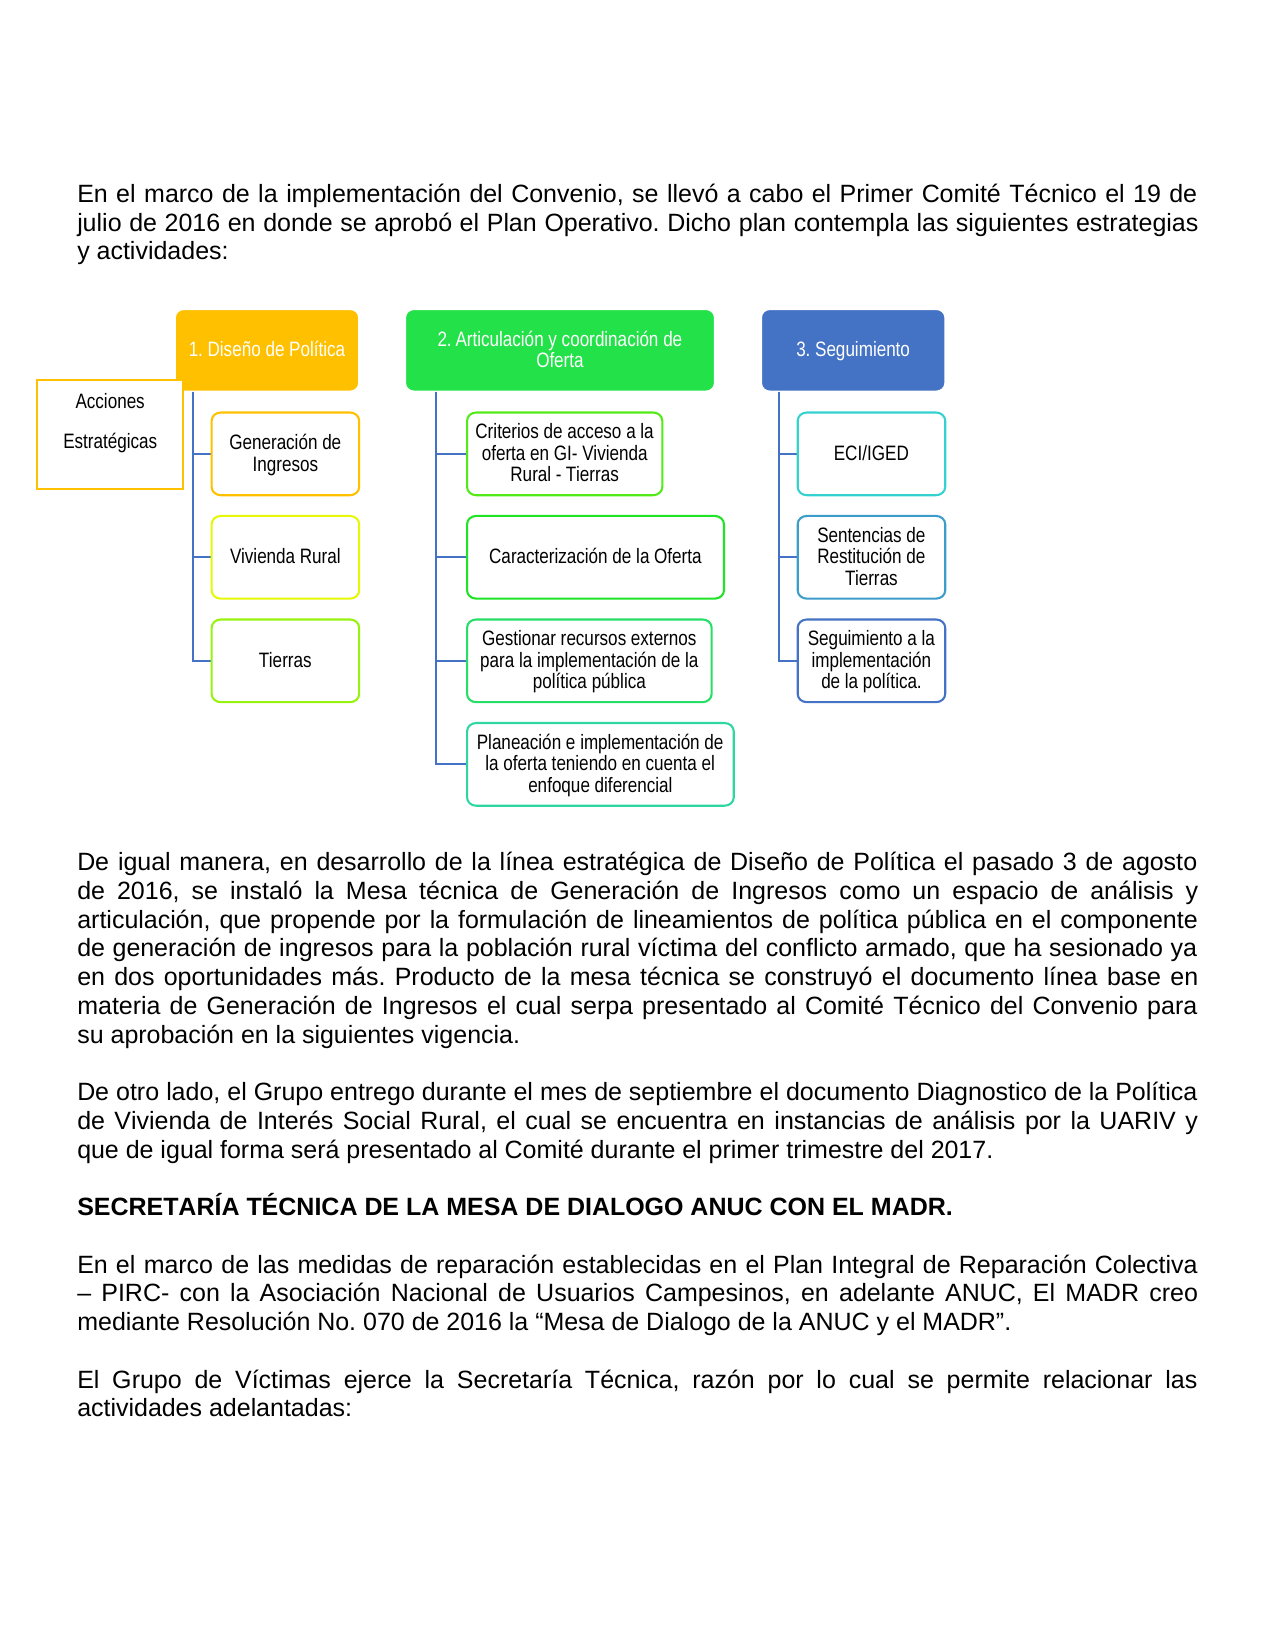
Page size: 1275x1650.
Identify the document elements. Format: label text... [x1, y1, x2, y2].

text SECRETARÍA TÉCNICA DE LA MESA DE DIALOGO ANUC CON EL MADR. [77, 1192, 1200, 1221]
text El Grupo de Víctimas ejerce la Secretaría Técnica, razón por lo cual se permite relacionar las actividades adelantadas: [77, 1364, 1200, 1422]
text En el marco de las medidas de reparación establecidas en el Plan Integral de Reparación Colectiva – PIRC- con la Asociación Nacional de Usuarios Campesinos, en adelante ANUC, El MADR creo mediante Resolución No. 070 de 2016 la “Mesa de Dialogo de la ANUC y el MADR”. [77, 1249, 1200, 1336]
text De otro lado, el Grupo entrego durante el mes de septiembre el documento Diagnostico de la Política de Vivienda de Interés Social Rural, el cual se encuentra en instancias de análisis por la UARIV y que de igual forma será presentado al Comité durante el primer trimestre del 2017. [77, 1077, 1200, 1163]
text Acciones [53, 389, 167, 413]
text Estratégicas [53, 429, 167, 453]
text En el marco de la implementación del Convenio, se llevó a cabo el Primer Comité Técnico el 19 de julio de 2016 en donde se aprobó el Plan Operativo. Dicho plan contempla las siguientes estrategias y actividades: [77, 179, 1200, 265]
text De igual manera, en desarrollo de la línea estratégica de Diseño de Política el pasado 3 de agosto de 2016, se instaló la Mesa técnica de Generación de Ingresos como un espacio de análisis y articulación, que propende por la formulación de lineamientos de política pública en el componente de generación de ingresos para la población rural víctima del conflicto armado, que ha sesionado ya en dos oportunidades más. Producto de la mesa técnica se construyó el documento línea base en materia de Generación de Ingresos el cual serpa presentado al Comité Técnico del Convenio para su aprobación en la siguientes vigencia. [77, 847, 1200, 1048]
